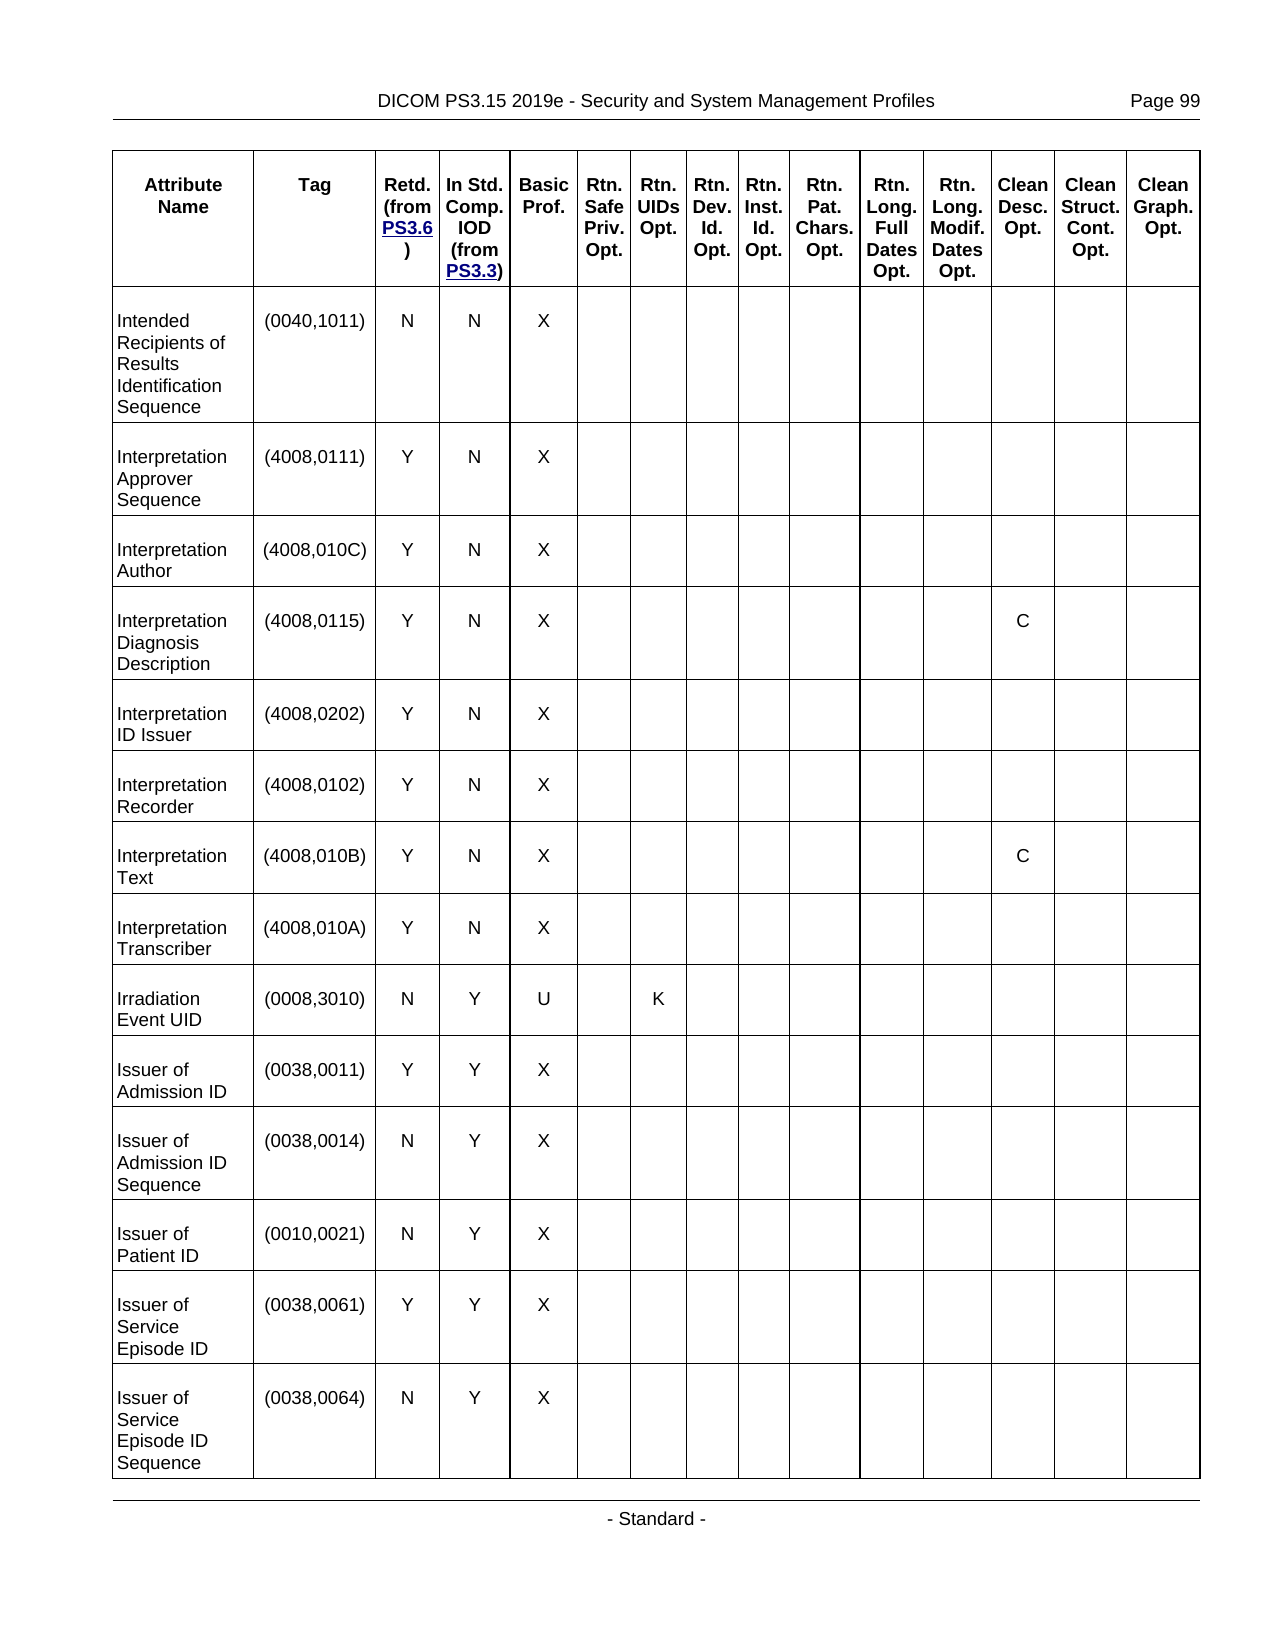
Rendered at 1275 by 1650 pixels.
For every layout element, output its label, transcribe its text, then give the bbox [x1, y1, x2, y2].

table_cell [578, 587, 630, 679]
table_cell [739, 965, 789, 1035]
table_cell Interpretation Approver Sequence [113, 423, 253, 515]
table_cell X [511, 587, 577, 679]
table_cell [861, 287, 923, 422]
table_cell [578, 751, 630, 821]
table_header Clean Desc. Opt. [992, 151, 1054, 286]
table_cell [687, 822, 738, 892]
table_cell [578, 822, 630, 892]
table_cell [924, 751, 991, 821]
table_cell Y [440, 1364, 509, 1477]
table_cell [790, 287, 859, 422]
table_cell [992, 680, 1054, 750]
table_cell [687, 423, 738, 515]
table_cell [924, 822, 991, 892]
table_cell [578, 1271, 630, 1363]
table_cell [861, 751, 923, 821]
table_cell Y [440, 1200, 509, 1270]
table_header Rtn. Safe Priv. Opt. [578, 151, 630, 286]
table_cell [578, 965, 630, 1035]
table_cell [1055, 287, 1126, 422]
table_cell Y [440, 1271, 509, 1363]
table_cell Y [440, 1036, 509, 1106]
table_cell N [440, 894, 509, 964]
table_cell [1055, 1036, 1126, 1106]
table_cell [1055, 894, 1126, 964]
table_cell [1055, 1364, 1126, 1477]
table_cell (4008,0202) [254, 680, 375, 750]
table_cell Issuer of Admission ID Sequence [113, 1107, 253, 1199]
table_header Basic Prof. [511, 151, 577, 286]
table_cell (0038,0064) [254, 1364, 375, 1477]
table_cell (4008,0111) [254, 423, 375, 515]
table_cell [1127, 751, 1199, 821]
table_cell [687, 751, 738, 821]
table_cell [924, 587, 991, 679]
table_cell [1055, 680, 1126, 750]
table_cell Issuer of Service Episode ID [113, 1271, 253, 1363]
table_cell [1055, 1107, 1126, 1199]
table_cell [790, 1200, 859, 1270]
table_cell N [376, 1107, 439, 1199]
table_cell X [511, 894, 577, 964]
table_cell [1127, 1364, 1199, 1477]
table_cell [578, 287, 630, 422]
table_cell [1127, 287, 1199, 422]
table_cell Y [376, 1036, 439, 1106]
table_cell Y [376, 894, 439, 964]
table_cell [1127, 822, 1199, 892]
table_cell (0038,0011) [254, 1036, 375, 1106]
table_cell N [440, 822, 509, 892]
table_cell (0040,1011) [254, 287, 375, 422]
table_cell [790, 894, 859, 964]
table_cell U [511, 965, 577, 1035]
table_cell [992, 1200, 1054, 1270]
table_cell [631, 1364, 686, 1477]
table_cell [631, 1036, 686, 1106]
table_cell (4008,0102) [254, 751, 375, 821]
table_cell [924, 516, 991, 586]
table_cell [992, 1036, 1054, 1106]
table_cell (0038,0061) [254, 1271, 375, 1363]
table_cell [924, 1364, 991, 1477]
table_cell N [376, 1364, 439, 1477]
table_cell [861, 516, 923, 586]
table_cell [739, 516, 789, 586]
table_cell [687, 1107, 738, 1199]
table_cell (4008,0115) [254, 587, 375, 679]
table_cell [1127, 423, 1199, 515]
table_cell Y [376, 1271, 439, 1363]
table_cell X [511, 680, 577, 750]
table_cell (4008,010C) [254, 516, 375, 586]
table_cell (0038,0014) [254, 1107, 375, 1199]
table_cell [924, 287, 991, 422]
table_cell [578, 1364, 630, 1477]
table_cell [790, 751, 859, 821]
table_cell [861, 1364, 923, 1477]
table_cell [992, 894, 1054, 964]
table_header In Std. Comp. IOD (from PS3.3) [440, 151, 509, 286]
table_cell [739, 1036, 789, 1106]
table_cell N [440, 587, 509, 679]
table_cell Interpretation Transcriber [113, 894, 253, 964]
table_cell [790, 1036, 859, 1106]
table_cell [924, 680, 991, 750]
table_cell [578, 894, 630, 964]
table_cell [739, 1200, 789, 1270]
table_cell [790, 822, 859, 892]
table_cell [739, 751, 789, 821]
table_cell [631, 822, 686, 892]
table_cell [578, 423, 630, 515]
table_cell N [440, 423, 509, 515]
table_cell [578, 1200, 630, 1270]
table_cell [739, 894, 789, 964]
table_header Clean Struct. Cont. Opt. [1055, 151, 1126, 286]
table_cell [861, 822, 923, 892]
table_cell [992, 287, 1054, 422]
table_header Rtn. Dev. Id. Opt. [687, 151, 738, 286]
table_cell [687, 1200, 738, 1270]
table_cell [631, 516, 686, 586]
table_cell Y [376, 587, 439, 679]
table_cell [992, 965, 1054, 1035]
table_cell X [511, 1200, 577, 1270]
table_cell [1055, 1271, 1126, 1363]
table_cell [687, 587, 738, 679]
table_cell C [992, 587, 1054, 679]
table_cell Y [376, 423, 439, 515]
table_cell Issuer of Service Episode ID Sequence [113, 1364, 253, 1477]
table_cell [861, 1107, 923, 1199]
table_cell [1127, 1036, 1199, 1106]
table_cell [687, 1364, 738, 1477]
table_cell X [511, 1107, 577, 1199]
table_cell X [511, 822, 577, 892]
table_cell [631, 587, 686, 679]
table_cell [861, 680, 923, 750]
table_cell [631, 680, 686, 750]
table_cell [992, 516, 1054, 586]
table_cell [739, 1107, 789, 1199]
table_cell [1127, 1200, 1199, 1270]
table_cell [687, 680, 738, 750]
table_cell [992, 751, 1054, 821]
table_cell [687, 1271, 738, 1363]
table_cell X [511, 751, 577, 821]
table_cell [578, 680, 630, 750]
table_cell C [992, 822, 1054, 892]
table_cell [631, 894, 686, 964]
table_cell [739, 423, 789, 515]
table_cell N [440, 751, 509, 821]
table_cell [992, 1364, 1054, 1477]
table_cell [861, 965, 923, 1035]
table_cell K [631, 965, 686, 1035]
table_cell [631, 1107, 686, 1199]
table_cell Y [440, 965, 509, 1035]
table_cell Y [376, 680, 439, 750]
table_cell [1127, 965, 1199, 1035]
table_header Rtn. Long. Full Dates Opt. [861, 151, 923, 286]
table_cell [739, 587, 789, 679]
table_cell [924, 965, 991, 1035]
table_cell [924, 1200, 991, 1270]
table_cell [739, 287, 789, 422]
table_cell [924, 423, 991, 515]
table_cell [739, 822, 789, 892]
table_header Rtn. Pat. Chars. Opt. [790, 151, 859, 286]
table_header Tag [254, 151, 375, 286]
table_cell Y [376, 516, 439, 586]
table_cell [924, 894, 991, 964]
table_cell [790, 1107, 859, 1199]
table_cell [861, 1036, 923, 1106]
table_cell (4008,010A) [254, 894, 375, 964]
table_cell [861, 894, 923, 964]
table_cell Interpretation Recorder [113, 751, 253, 821]
table_cell [1127, 894, 1199, 964]
table_cell [861, 1200, 923, 1270]
table_cell [861, 1271, 923, 1363]
table_cell Y [376, 822, 439, 892]
table_cell [1127, 587, 1199, 679]
table_cell [992, 423, 1054, 515]
table_cell N [440, 680, 509, 750]
table_header Attribute Name [113, 151, 253, 286]
table_cell Y [440, 1107, 509, 1199]
table_cell [790, 423, 859, 515]
table_header Rtn. Long. Modif. Dates Opt. [924, 151, 991, 286]
table_cell [631, 423, 686, 515]
table_cell [790, 587, 859, 679]
table_cell [992, 1107, 1054, 1199]
table_cell [687, 1036, 738, 1106]
table_cell (0008,3010) [254, 965, 375, 1035]
table_cell [631, 287, 686, 422]
table_cell [1055, 751, 1126, 821]
table_cell [1055, 965, 1126, 1035]
table_header Retd. (from PS3.6) [376, 151, 439, 286]
table_cell [1055, 587, 1126, 679]
table_header Rtn. Inst. Id. Opt. [739, 151, 789, 286]
table_cell [631, 1200, 686, 1270]
table_cell [924, 1107, 991, 1199]
table_cell [1055, 516, 1126, 586]
table_cell [790, 1364, 859, 1477]
table_cell (0010,0021) [254, 1200, 375, 1270]
table_cell [578, 1036, 630, 1106]
table_cell [578, 516, 630, 586]
table_cell [1055, 423, 1126, 515]
table_cell [861, 587, 923, 679]
table_cell [578, 1107, 630, 1199]
table_cell Interpretation Diagnosis Description [113, 587, 253, 679]
table_cell Intended Recipients of Results Identification Sequence [113, 287, 253, 422]
table_cell Interpretation Text [113, 822, 253, 892]
table_cell [924, 1036, 991, 1106]
table_cell [687, 894, 738, 964]
table_cell [739, 680, 789, 750]
table_cell X [511, 1271, 577, 1363]
table_cell Interpretation Author [113, 516, 253, 586]
table_cell [739, 1364, 789, 1477]
table_header Clean Graph. Opt. [1127, 151, 1199, 286]
table_cell [631, 1271, 686, 1363]
table_cell [790, 516, 859, 586]
table_cell [687, 516, 738, 586]
table_cell [1055, 822, 1126, 892]
table_cell [790, 965, 859, 1035]
table_cell Irradiation Event UID [113, 965, 253, 1035]
table_cell [992, 1271, 1054, 1363]
table_cell [631, 751, 686, 821]
table_cell [1055, 1200, 1126, 1270]
table_cell N [376, 1200, 439, 1270]
table_cell X [511, 1364, 577, 1477]
table_cell Issuer of Patient ID [113, 1200, 253, 1270]
table_cell N [440, 516, 509, 586]
table_cell X [511, 423, 577, 515]
table_cell [1127, 516, 1199, 586]
table_cell [790, 680, 859, 750]
table_cell Y [376, 751, 439, 821]
table_header Rtn. UIDs Opt. [631, 151, 686, 286]
table_cell [1127, 1271, 1199, 1363]
table_cell N [440, 287, 509, 422]
table_cell N [376, 965, 439, 1035]
table_cell [1127, 680, 1199, 750]
table_cell (4008,010B) [254, 822, 375, 892]
table_cell X [511, 516, 577, 586]
table_cell [790, 1271, 859, 1363]
table_cell [861, 423, 923, 515]
table_cell [924, 1271, 991, 1363]
table_cell Interpretation ID Issuer [113, 680, 253, 750]
table_cell N [376, 287, 439, 422]
table_cell Issuer of Admission ID [113, 1036, 253, 1106]
table_cell X [511, 287, 577, 422]
table_cell [739, 1271, 789, 1363]
table_cell [687, 287, 738, 422]
table_cell [1127, 1107, 1199, 1199]
table_cell [687, 965, 738, 1035]
table_cell X [511, 1036, 577, 1106]
